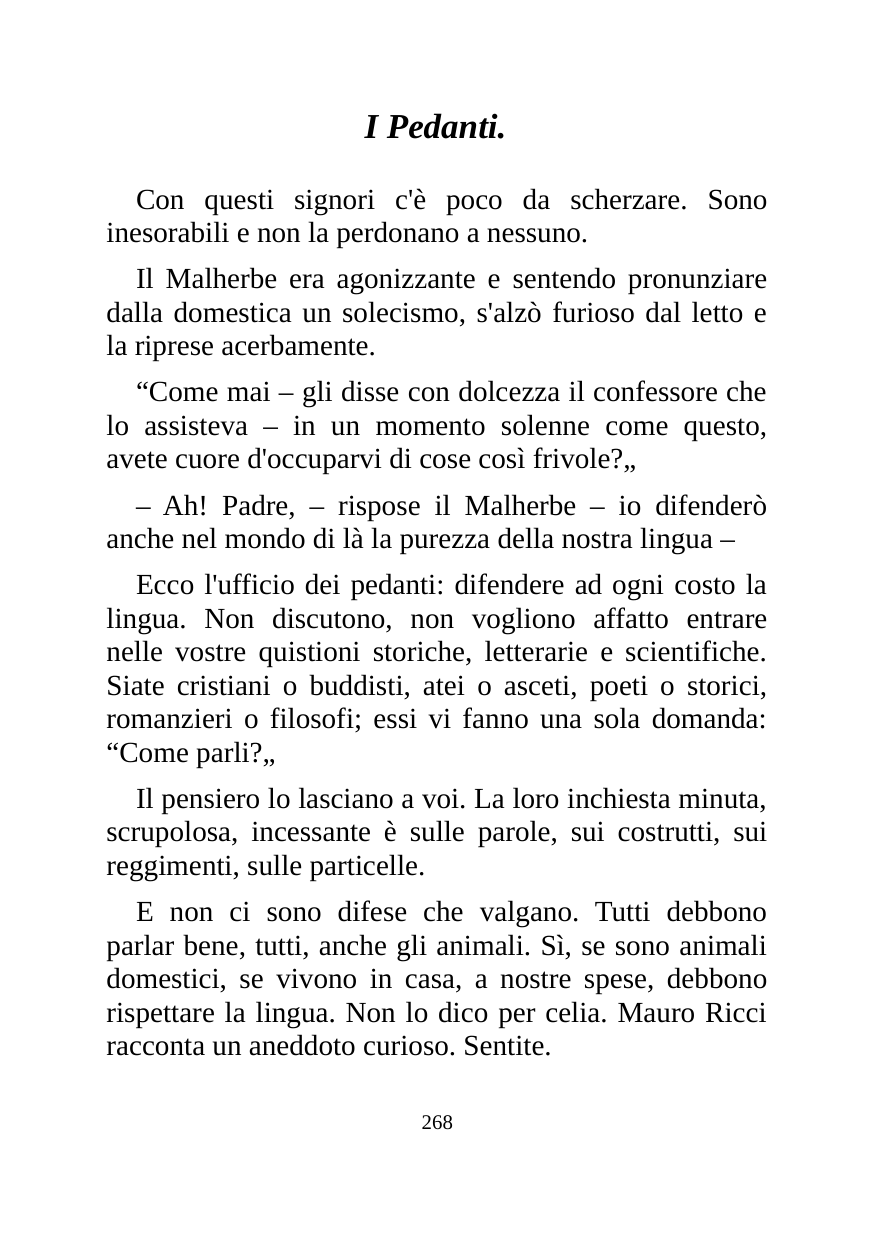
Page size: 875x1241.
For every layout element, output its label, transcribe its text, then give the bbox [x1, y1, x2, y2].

text – Ah! Padre, – rispose il Malherbe – io difenderò anche nel mondo di là la purezza della nostra lingua – [106, 488, 768, 555]
subtitle I Pedanti. [106, 106, 768, 146]
text Il pensiero lo lasciano a voi. La loro inchiesta minuta, scrupolosa, incessante è sulle parole, sui costrutti, sui reggimenti, sulle particelle. [106, 781, 768, 882]
text “Come mai – gli disse con dolcezza il confessore che lo assisteva – in un momento solenne come questo, avete cuore d'occuparvi di cose così frivole?„ [106, 374, 768, 475]
text E non ci sono difese che valgano. Tutti debbono parlar bene, tutti, anche gli animali. Sì, se sono animali domestici, se vivono in casa, a nostre spese, debbono rispettare la lingua. Non lo dico per celia. Mauro Ricci racconta un aneddoto curioso. Sentite. [106, 894, 768, 1062]
text Ecco l'ufficio dei pedanti: difendere ad ogni costo la lingua. Non discutono, non vogliono affatto entrare nelle vostre quistioni storiche, letterarie e scientifiche. Siate cristiani o buddisti, atei o asceti, poeti o storici, romanzieri o filosofi; essi vi fanno una sola domanda: “Come parli?„ [106, 567, 768, 768]
text Con questi signori c'è poco da scherzare. Sono inesorabili e non la perdonano a nessuno. [106, 182, 768, 249]
text Il Malherbe era agonizzante e sentendo pronunziare dalla domestica un solecismo, s'alzò furioso dal letto e la riprese acerbamente. [106, 261, 768, 362]
